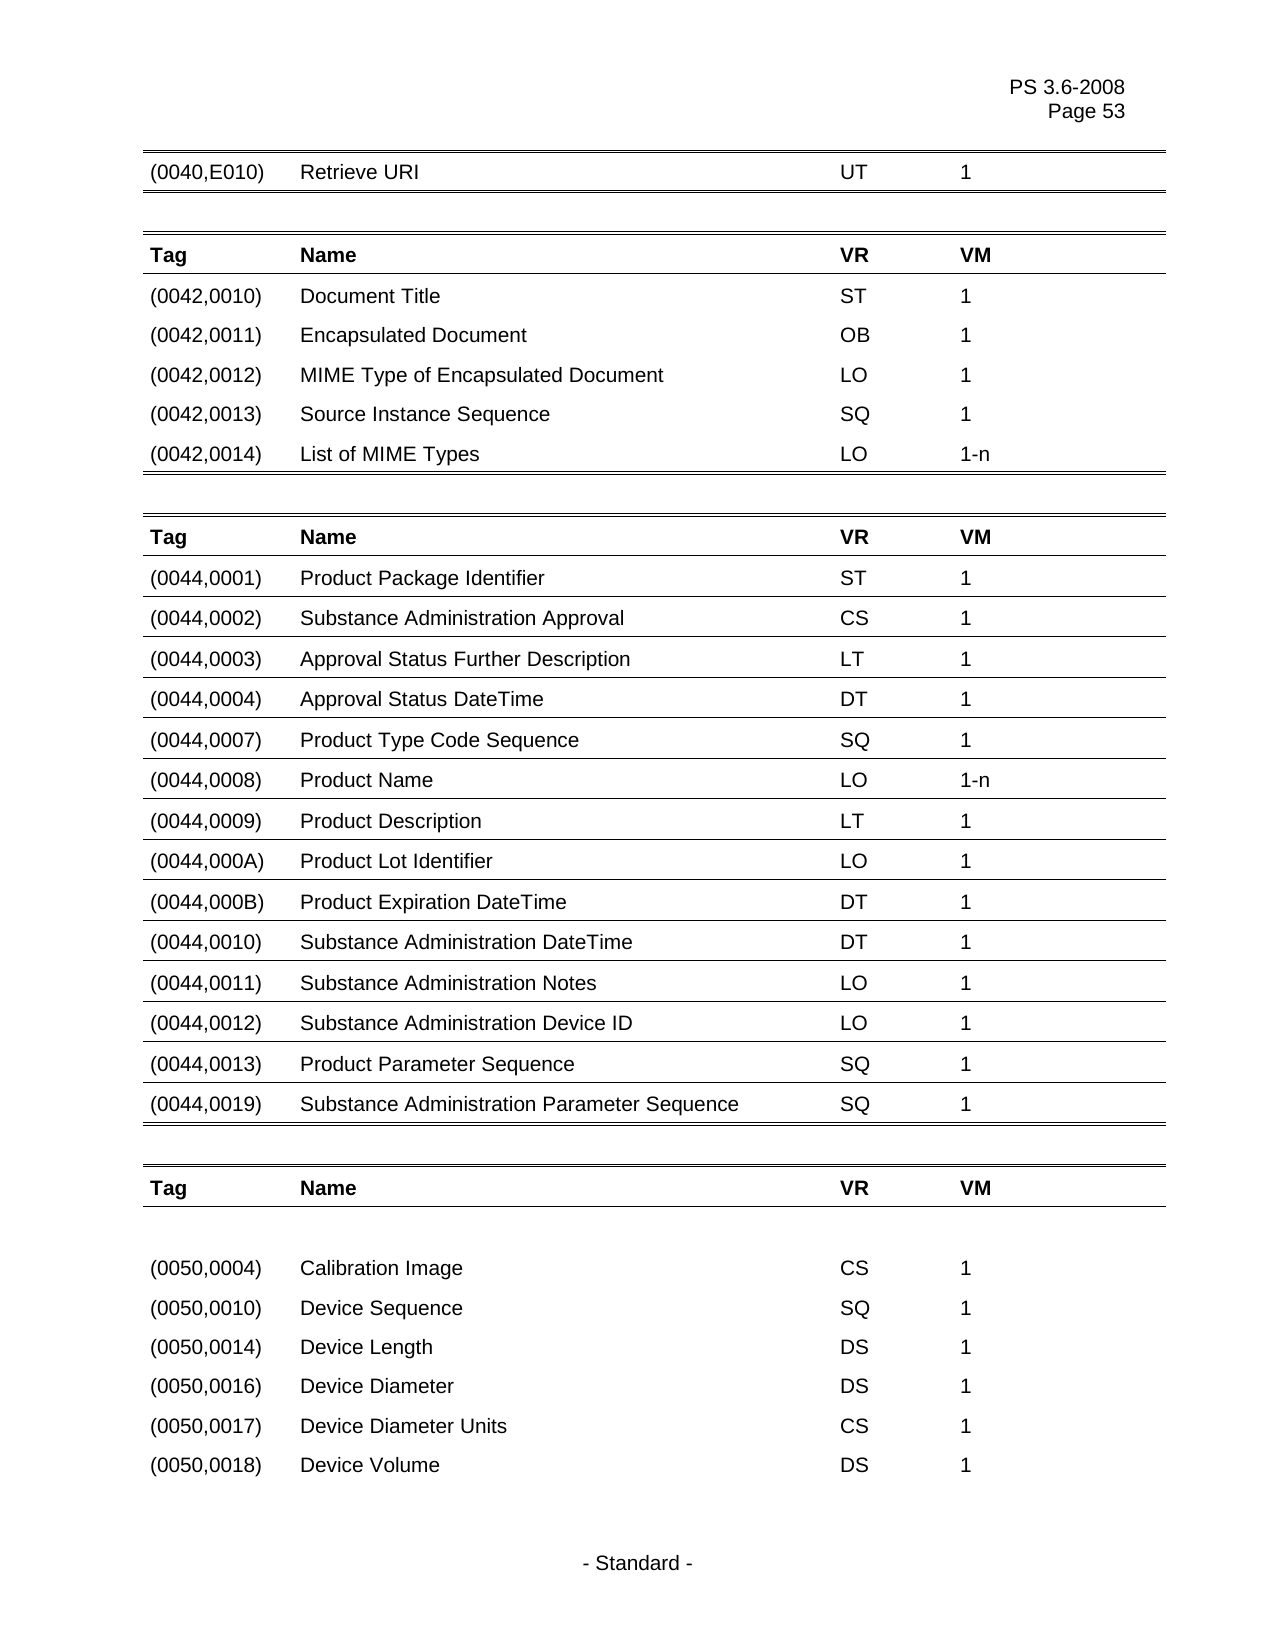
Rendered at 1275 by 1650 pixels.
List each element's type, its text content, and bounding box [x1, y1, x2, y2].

table_cell 1 [953, 1444, 1016, 1483]
table_cell [1016, 840, 1166, 879]
table_cell [1016, 799, 1166, 839]
table_cell Product Expiration DateTime [293, 880, 833, 920]
table_cell Name [293, 517, 833, 555]
table_cell LO [833, 1002, 953, 1041]
table_cell Approval Status Further Description [293, 637, 833, 677]
table_cell SQ [833, 1286, 953, 1325]
table_cell DS [833, 1325, 953, 1365]
table_cell (0042,0010) [143, 274, 293, 313]
table_cell [833, 475, 953, 513]
table_cell LO [833, 840, 953, 879]
table_cell [1016, 1207, 1166, 1246]
table_cell 1 [953, 961, 1016, 1001]
table_cell [1016, 353, 1166, 392]
table_cell Calibration Image [293, 1246, 833, 1286]
table_cell Name [293, 235, 833, 273]
table_cell [1016, 597, 1166, 636]
table_cell (0042,0011) [143, 314, 293, 353]
table_cell (0044,0010) [143, 921, 293, 960]
table_cell VM [953, 1167, 1016, 1206]
table_cell [1016, 637, 1166, 677]
table_cell [1016, 153, 1166, 189]
table_cell [143, 193, 293, 231]
table_cell 1 [953, 353, 1016, 392]
table_cell Source Instance Sequence [293, 393, 833, 432]
table_cell Device Volume [293, 1444, 833, 1483]
table_cell (0042,0014) [143, 432, 293, 471]
table_cell (0050,0016) [143, 1365, 293, 1404]
table_cell SQ [833, 1083, 953, 1122]
table_cell LO [833, 759, 953, 798]
table_cell 1-n [953, 759, 1016, 798]
table_cell (0044,0019) [143, 1083, 293, 1122]
table_cell Tag [143, 1167, 293, 1206]
table_cell [1016, 759, 1166, 798]
table_cell (0044,0003) [143, 637, 293, 677]
table_cell CS [833, 1246, 953, 1286]
table_cell [1016, 193, 1166, 231]
table_cell [1016, 432, 1166, 471]
table_cell 1 [953, 314, 1016, 353]
table_cell LO [833, 961, 953, 1001]
table_cell [143, 1207, 293, 1246]
table_cell 1 [953, 921, 1016, 960]
table_cell CS [833, 1404, 953, 1444]
table_cell 1 [953, 637, 1016, 677]
table_cell [833, 1126, 953, 1164]
table_cell DS [833, 1444, 953, 1483]
table_cell (0044,0012) [143, 1002, 293, 1041]
table_cell [833, 1207, 953, 1246]
table_cell 1 [953, 1002, 1016, 1041]
table_cell LO [833, 353, 953, 392]
table_cell 1 [953, 556, 1016, 596]
table_cell (0042,0012) [143, 353, 293, 392]
table_cell 1 [953, 274, 1016, 313]
table_cell DS [833, 1365, 953, 1404]
table_cell Product Name [293, 759, 833, 798]
table_cell VR [833, 517, 953, 555]
table_cell 1-n [953, 432, 1016, 471]
table_cell DT [833, 921, 953, 960]
table_cell (0044,0013) [143, 1042, 293, 1082]
table_cell 1 [953, 799, 1016, 839]
table_cell ST [833, 274, 953, 313]
table_cell [1016, 1444, 1166, 1483]
table_cell [1016, 1002, 1166, 1041]
table_cell Substance Administration Parameter Sequence [293, 1083, 833, 1122]
table_cell (0050,0017) [143, 1404, 293, 1444]
table_cell [1016, 1246, 1166, 1286]
table_cell (0044,000A) [143, 840, 293, 879]
table_cell [953, 1207, 1016, 1246]
table_cell (0040,E010) [143, 153, 293, 189]
table_cell [1016, 678, 1166, 717]
table_cell [293, 475, 833, 513]
table_cell [953, 193, 1016, 231]
table_cell 1 [953, 718, 1016, 758]
table_cell (0044,0009) [143, 799, 293, 839]
table_cell VM [953, 517, 1016, 555]
table_cell Device Length [293, 1325, 833, 1365]
table_cell VM [953, 235, 1016, 273]
table_cell Tag [143, 517, 293, 555]
table_cell Product Package Identifier [293, 556, 833, 596]
table_cell 1 [953, 1286, 1016, 1325]
table_cell (0044,0001) [143, 556, 293, 596]
table_cell [953, 475, 1016, 513]
table_cell (0044,0008) [143, 759, 293, 798]
table_cell Product Description [293, 799, 833, 839]
table_cell MIME Type of Encapsulated Document [293, 353, 833, 392]
table_cell Product Parameter Sequence [293, 1042, 833, 1082]
table_cell (0044,0007) [143, 718, 293, 758]
table_cell Substance Administration Device ID [293, 1002, 833, 1041]
table_cell Tag [143, 235, 293, 273]
table_cell [293, 1126, 833, 1164]
table_cell [1016, 1126, 1166, 1164]
table_cell [1016, 1167, 1166, 1206]
table_cell Substance Administration Notes [293, 961, 833, 1001]
table_cell LO [833, 432, 953, 471]
table_cell 1 [953, 153, 1016, 189]
table_cell [293, 1207, 833, 1246]
table_cell VR [833, 1167, 953, 1206]
table_cell UT [833, 153, 953, 189]
table_cell [953, 1126, 1016, 1164]
table_cell Device Diameter [293, 1365, 833, 1404]
table_cell SQ [833, 393, 953, 432]
table_cell Document Title [293, 274, 833, 313]
table_cell [1016, 556, 1166, 596]
table_cell 1 [953, 1246, 1016, 1286]
table_cell [1016, 921, 1166, 960]
table_cell [1016, 1286, 1166, 1325]
table_cell [1016, 718, 1166, 758]
table_cell 1 [953, 678, 1016, 717]
table_cell VR [833, 235, 953, 273]
table_cell (0050,0018) [143, 1444, 293, 1483]
table_cell Product Type Code Sequence [293, 718, 833, 758]
table_cell [1016, 1404, 1166, 1444]
table_cell Substance Administration DateTime [293, 921, 833, 960]
table_cell OB [833, 314, 953, 353]
table_cell DT [833, 880, 953, 920]
table_cell [1016, 393, 1166, 432]
table_cell [1016, 475, 1166, 513]
table_cell LT [833, 637, 953, 677]
table_cell (0044,0002) [143, 597, 293, 636]
table_cell [1016, 880, 1166, 920]
table_cell SQ [833, 1042, 953, 1082]
table_cell [1016, 1365, 1166, 1404]
table_cell [833, 193, 953, 231]
table_cell [1016, 517, 1166, 555]
table_cell [293, 193, 833, 231]
table_cell (0042,0013) [143, 393, 293, 432]
table_cell SQ [833, 718, 953, 758]
table_cell 1 [953, 1404, 1016, 1444]
table_cell [1016, 1325, 1166, 1365]
table_cell (0044,0011) [143, 961, 293, 1001]
table_cell 1 [953, 1365, 1016, 1404]
table_cell 1 [953, 880, 1016, 920]
table_cell [143, 475, 293, 513]
table_cell 1 [953, 597, 1016, 636]
table_cell List of MIME Types [293, 432, 833, 471]
table_cell Name [293, 1167, 833, 1206]
table_cell Device Diameter Units [293, 1404, 833, 1444]
table_cell 1 [953, 840, 1016, 879]
table_cell Encapsulated Document [293, 314, 833, 353]
table_cell 1 [953, 1042, 1016, 1082]
table_cell [143, 1126, 293, 1164]
table_cell [1016, 314, 1166, 353]
table_cell (0050,0004) [143, 1246, 293, 1286]
table_cell DT [833, 678, 953, 717]
table_cell [1016, 1042, 1166, 1082]
table_cell [1016, 961, 1166, 1001]
table_cell Retrieve URI [293, 153, 833, 189]
table_cell LT [833, 799, 953, 839]
table_cell ST [833, 556, 953, 596]
table_cell 1 [953, 1325, 1016, 1365]
table_cell (0044,000B) [143, 880, 293, 920]
table_cell 1 [953, 393, 1016, 432]
table_cell (0050,0014) [143, 1325, 293, 1365]
table_cell CS [833, 597, 953, 636]
table_cell Substance Administration Approval [293, 597, 833, 636]
table_cell [1016, 274, 1166, 313]
table_cell Approval Status DateTime [293, 678, 833, 717]
table_cell [1016, 1083, 1166, 1122]
table_cell (0044,0004) [143, 678, 293, 717]
table_cell Device Sequence [293, 1286, 833, 1325]
table_cell 1 [953, 1083, 1016, 1122]
table_cell (0050,0010) [143, 1286, 293, 1325]
table_cell [1016, 235, 1166, 273]
table_cell Product Lot Identifier [293, 840, 833, 879]
